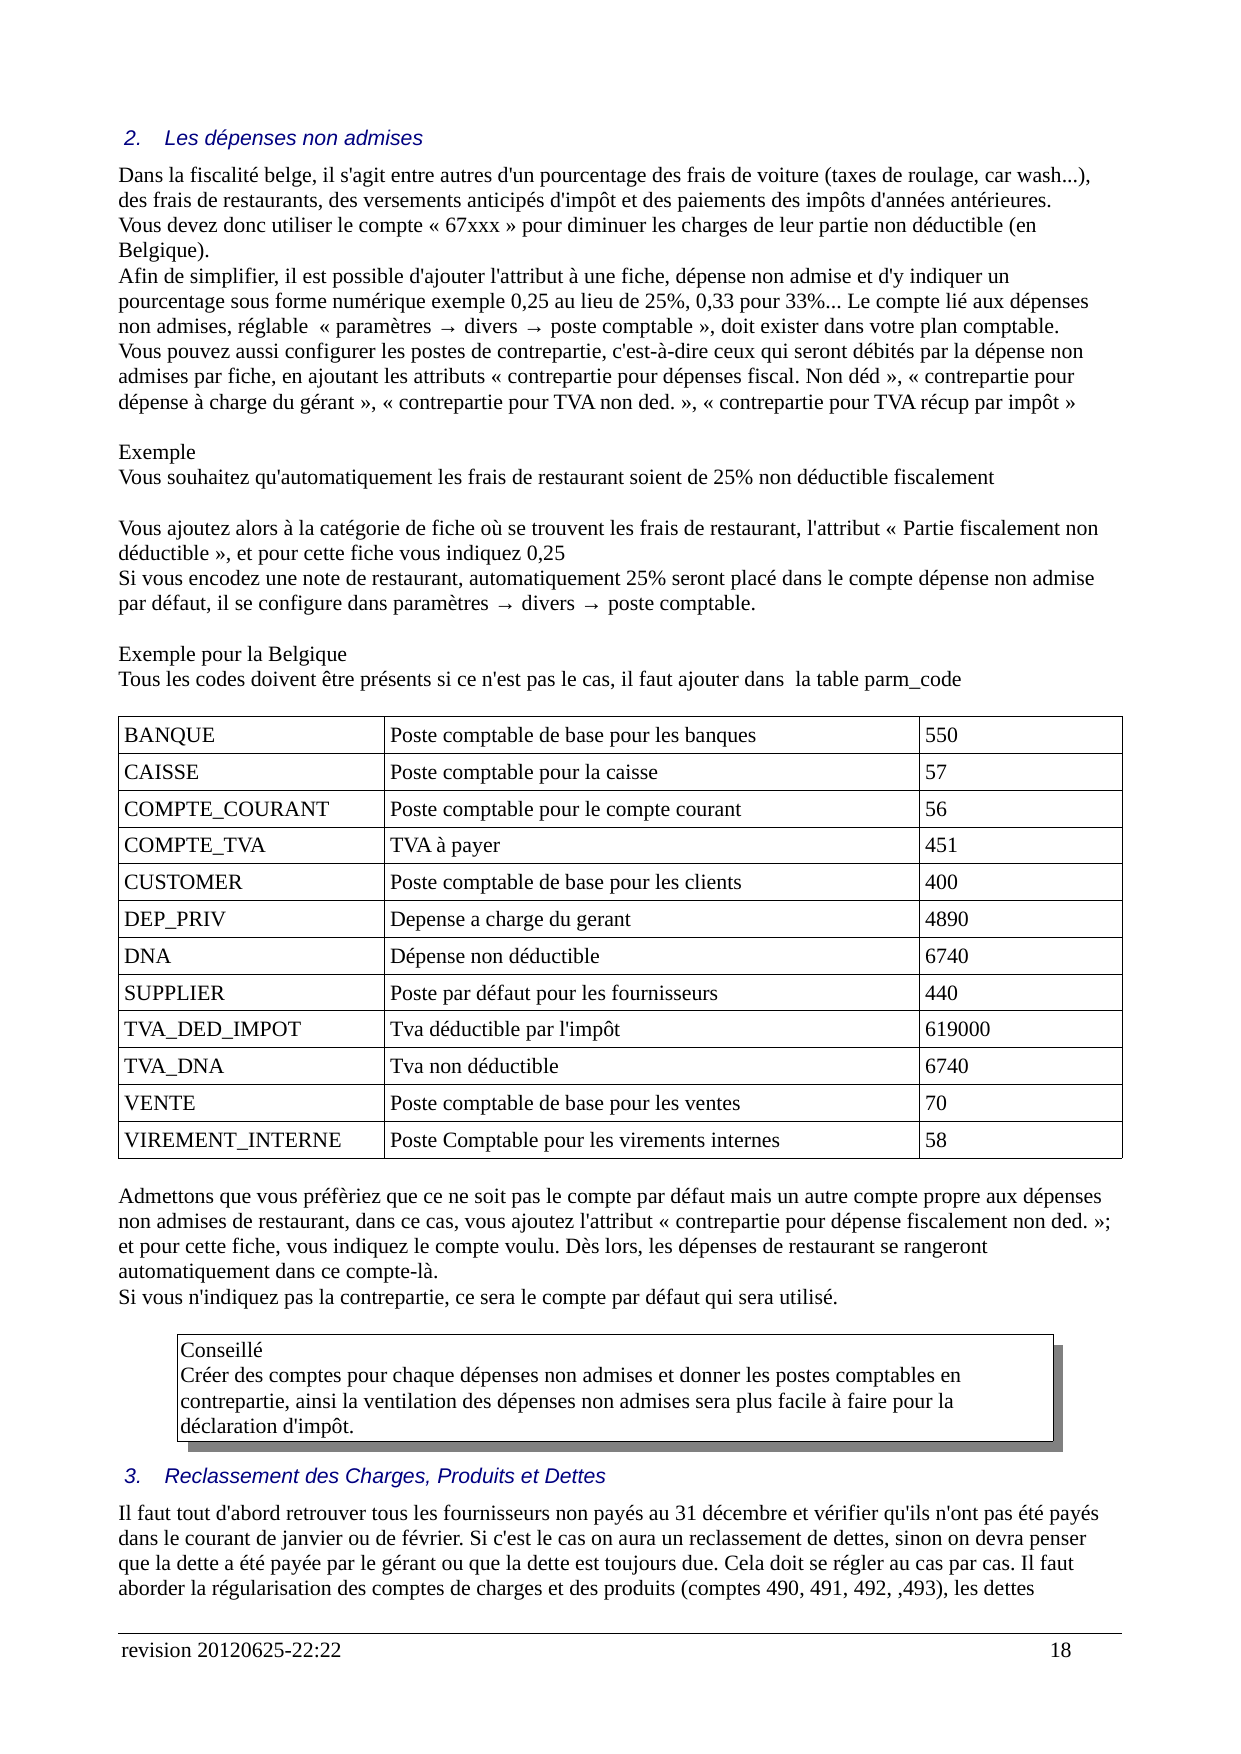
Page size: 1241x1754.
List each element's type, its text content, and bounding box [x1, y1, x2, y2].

table_cell Poste Comptable pour les virements internes [385, 1122, 919, 1158]
table_cell DEP_PRIV [119, 901, 384, 937]
table_cell COMPTE_TVA [119, 828, 384, 863]
table_cell 619000 [920, 1011, 1122, 1047]
table_cell 58 [920, 1122, 1122, 1158]
text Vous souhaitez qu'automatiquement les frais de restaurant soient de 25% non déductible fiscalement [118, 464, 1122, 489]
table_cell 400 [920, 864, 1122, 900]
table_cell 4890 [920, 901, 1122, 937]
text Conseillé [178, 1335, 1052, 1359]
text Afin de simplifier, il est possible d'ajouter l'attribut à une fiche, dépense non admise et d'y indiquer un pourcentage sous forme numérique exemple 0,25 au lieu de 25%, 0,33 pour 33%... Le compte lié aux dépenses non admises, réglable « paramètres → divers → poste comptable », doit exister dans votre plan comptable. [118, 263, 1122, 338]
table_cell 56 [920, 791, 1122, 827]
table_cell 6740 [920, 1048, 1122, 1084]
table_cell 440 [920, 975, 1122, 1010]
table_cell TVA_DED_IMPOT [119, 1011, 384, 1047]
text Si vous encodez une note de restaurant, automatiquement 25% seront placé dans le compte dépense non admise par défaut, il se configure dans paramètres → divers → poste comptable. [118, 565, 1122, 616]
table_cell Poste par défaut pour les fournisseurs [385, 975, 919, 1010]
table_header Poste comptable de base pour les banques [385, 717, 919, 753]
table_cell Poste comptable pour la caisse [385, 754, 919, 790]
text Tous les codes doivent être présents si ce n'est pas le cas, il faut ajouter dans la table parm_code [118, 666, 1122, 691]
text Vous ajoutez alors à la catégorie de fiche où se trouvent les frais de restaurant, l'attribut « Partie fiscalement non déductible », et pour cette fiche vous indiquez 0,25 [118, 515, 1122, 565]
table_cell TVA à payer [385, 828, 919, 863]
table_cell VENTE [119, 1085, 384, 1121]
table_cell Tva déductible par l'impôt [385, 1011, 919, 1047]
text Exemple pour la Belgique [118, 641, 1122, 666]
subtitle Les dépenses non admises [118, 126, 1122, 150]
text Si vous n'indiquez pas la contrepartie, ce sera le compte par défaut qui sera utilisé. [118, 1284, 1122, 1309]
table_cell CAISSE [119, 754, 384, 790]
subtitle Reclassement des Charges, Produits et Dettes [118, 1463, 1122, 1488]
table_cell 451 [920, 828, 1122, 863]
text Admettons que vous préfèriez que ce ne soit pas le compte par défaut mais un autre compte propre aux dépenses non admises de restaurant, dans ce cas, vous ajoutez l'attribut « contrepartie pour dépense fiscalement non ded. »; et pour cette fiche, vous indiquez le compte voulu. Dès lors, les dépenses de restaurant se rangeront automatiquement dans ce compte-là. [118, 1183, 1122, 1284]
text Créer des comptes pour chaque dépenses non admises et donner les postes comptables en contrepartie, ainsi la ventilation des dépenses non admises sera plus facile à faire pour la déclaration d'impôt. [178, 1359, 1052, 1441]
table_cell VIREMENT_INTERNE [119, 1122, 384, 1158]
table_header BANQUE [119, 717, 384, 753]
text Dans la fiscalité belge, il s'agit entre autres d'un pourcentage des frais de voiture (taxes de roulage, car wash...), des frais de restaurants, des versements anticipés d'impôt et des paiements des impôts d'années antérieures. [118, 162, 1122, 212]
table_cell 6740 [920, 938, 1122, 974]
table_cell SUPPLIER [119, 975, 384, 1010]
table_cell Depense a charge du gerant [385, 901, 919, 937]
text Vous pouvez aussi configurer les postes de contrepartie, c'est-à-dire ceux qui seront débités par la dépense non admises par fiche, en ajoutant les attributs « contrepartie pour dépenses fiscal. Non déd », « contrepartie pour dépense à charge du gérant », « contrepartie pour TVA non ded. », « contrepartie pour TVA récup par impôt » [118, 338, 1122, 414]
table_cell Tva non déductible [385, 1048, 919, 1084]
text Exemple [118, 439, 1122, 464]
text Vous devez donc utiliser le compte « 67xxx » pour diminuer les charges de leur partie non déductible (en Belgique). [118, 212, 1122, 263]
table_header 550 [920, 717, 1122, 753]
table_cell DNA [119, 938, 384, 974]
table_cell COMPTE_COURANT [119, 791, 384, 827]
table_cell Poste comptable de base pour les ventes [385, 1085, 919, 1121]
table_cell Dépense non déductible [385, 938, 919, 974]
table_cell Poste comptable pour le compte courant [385, 791, 919, 827]
table_cell TVA_DNA [119, 1048, 384, 1084]
table_cell Poste comptable de base pour les clients [385, 864, 919, 900]
text Il faut tout d'abord retrouver tous les fournisseurs non payés au 31 décembre et vérifier qu'ils n'ont pas été payés dans le courant de janvier ou de février. Si c'est le cas on aura un reclassement de dettes, sinon on devra penser que la dette a été payée par le gérant ou que la dette est toujours due. Cela doit se régler au cas par cas. Il faut aborder la régularisation des comptes de charges et des produits (comptes 490, 491, 492, ,493), les dettes [118, 1500, 1122, 1601]
table_cell 57 [920, 754, 1122, 790]
table_cell CUSTOMER [119, 864, 384, 900]
table_cell 70 [920, 1085, 1122, 1121]
